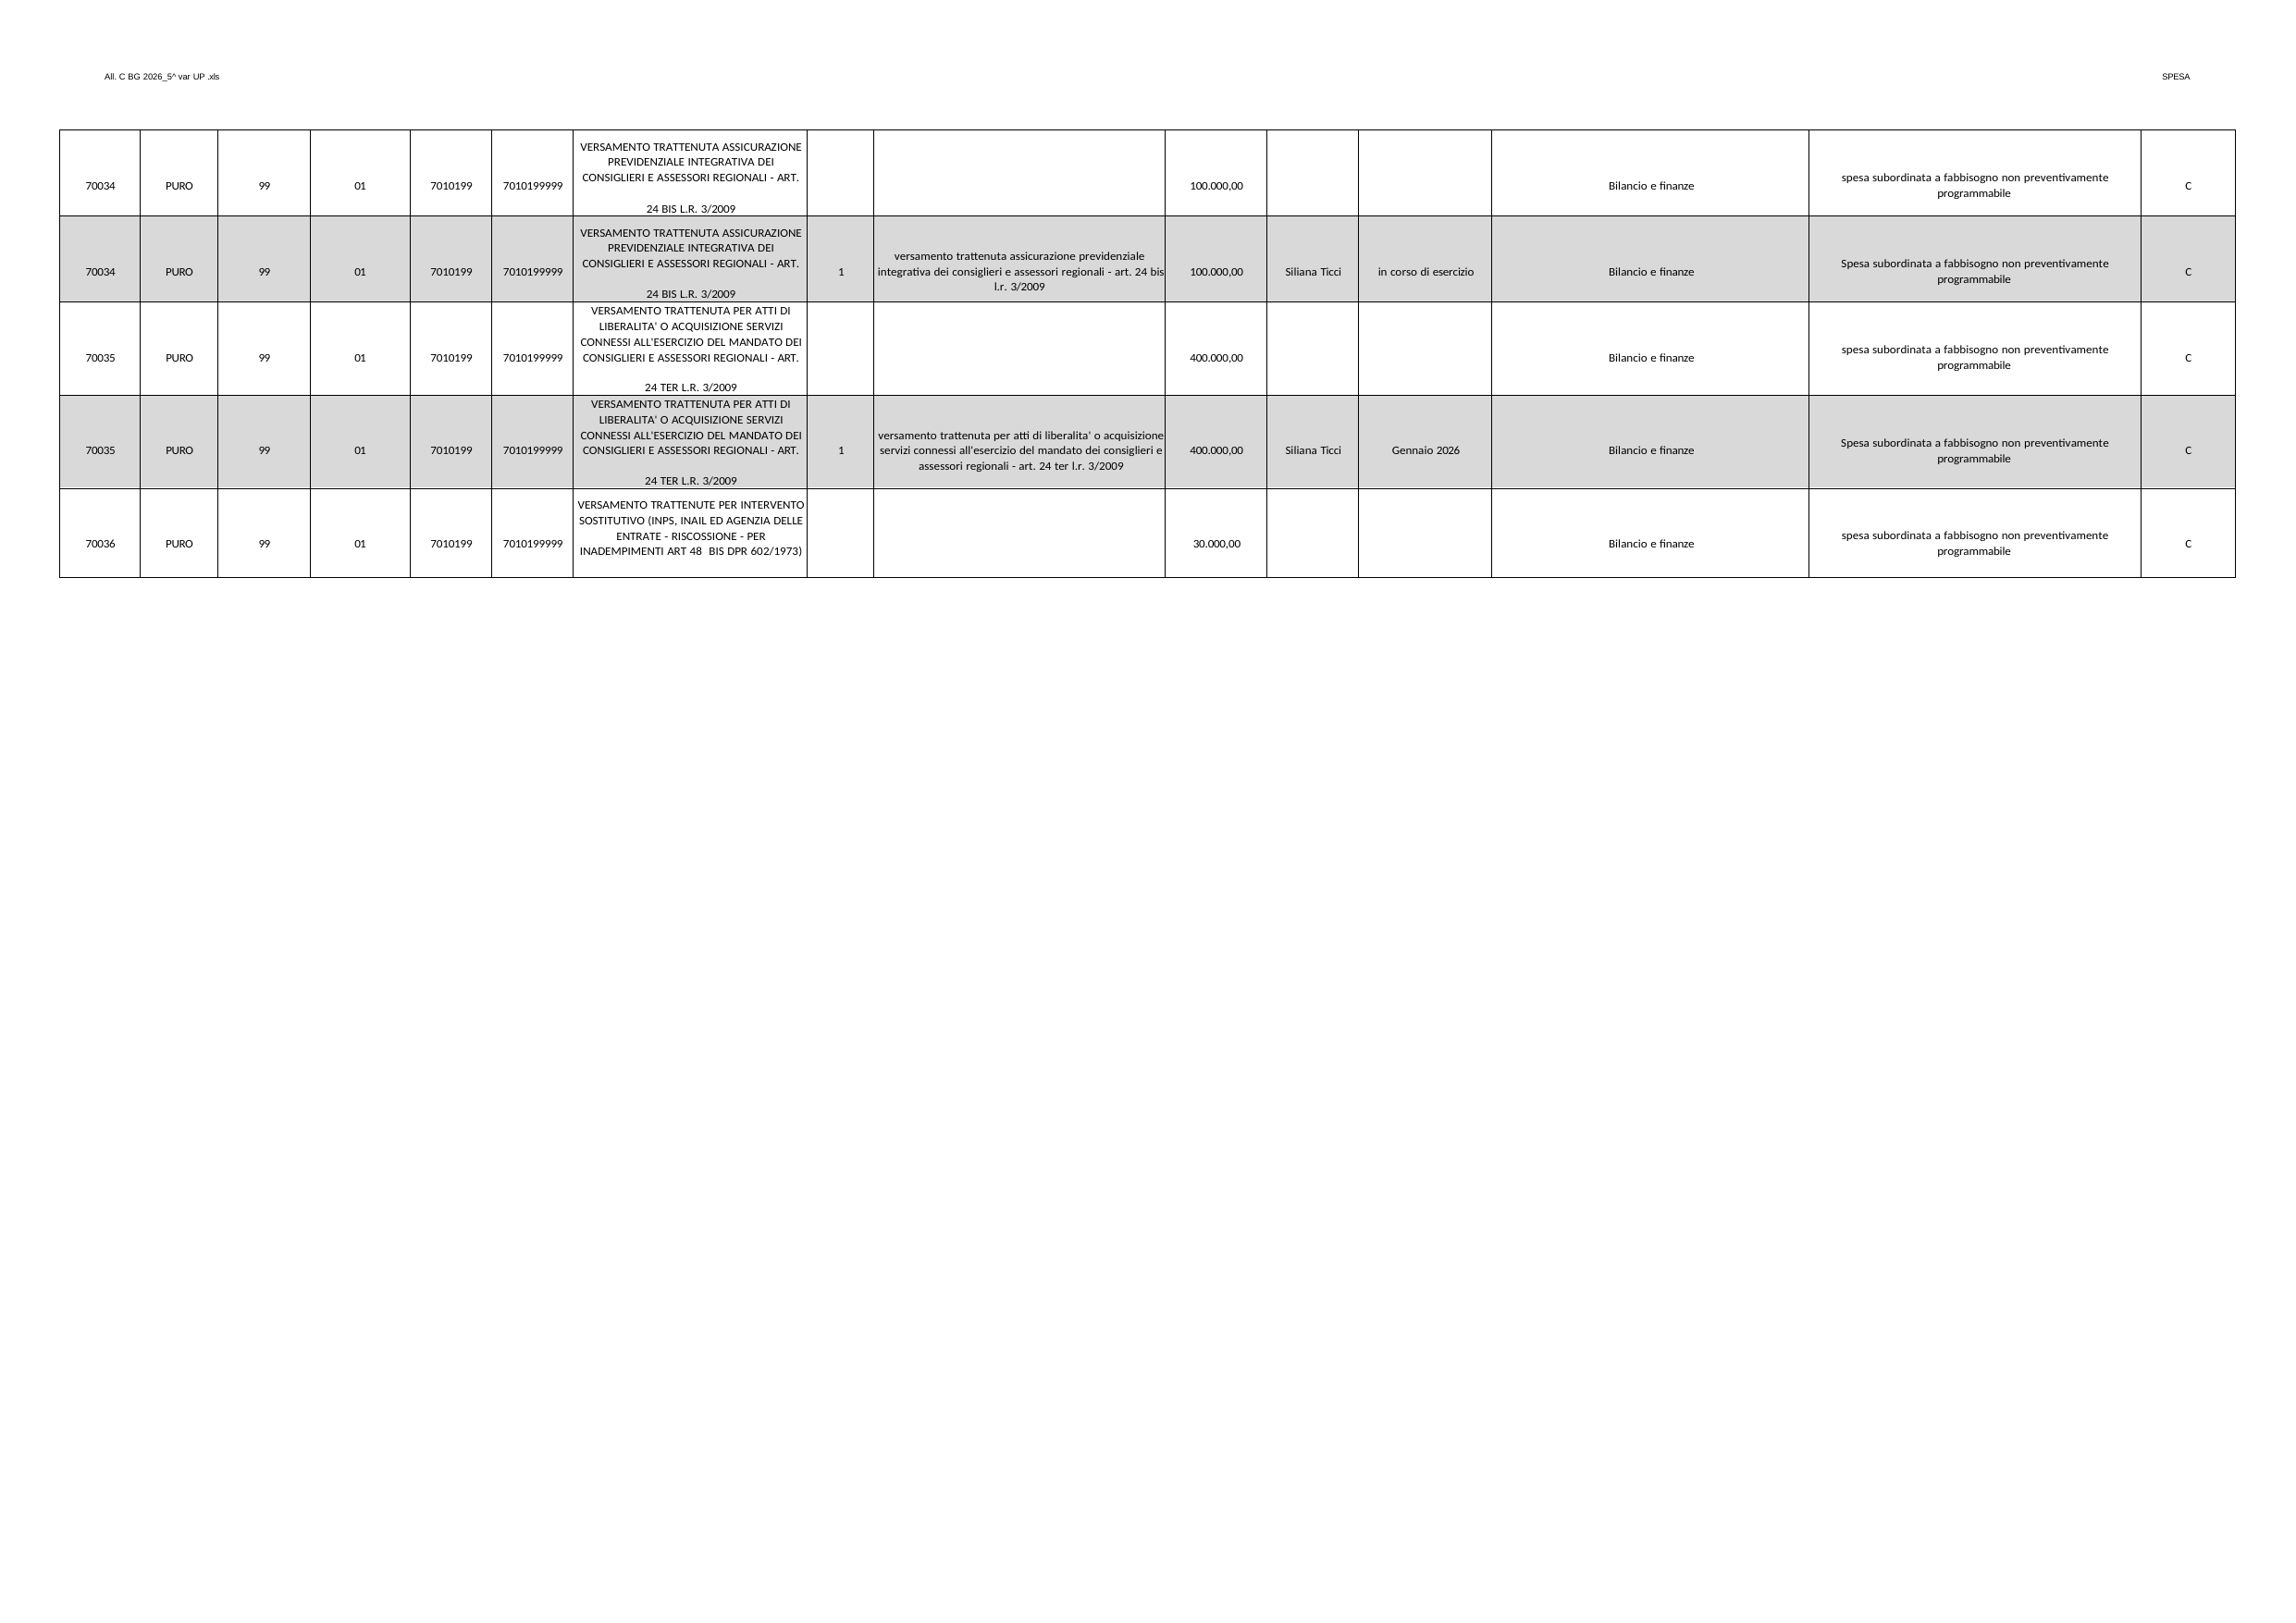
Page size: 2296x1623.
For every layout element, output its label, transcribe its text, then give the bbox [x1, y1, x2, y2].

table_cell 7010199 [411, 130, 491, 215]
table_cell [1267, 489, 1358, 576]
table_cell 400.000,00 [1166, 396, 1266, 487]
table_cell [1359, 302, 1491, 395]
table_cell 7010199 [411, 489, 491, 576]
table_cell Spesa subordinata a fabbisogno non preventivamente programmabile [1809, 396, 2141, 487]
table_cell [1267, 302, 1358, 395]
table_cell [1359, 130, 1491, 215]
table_cell Siliana Ticci [1267, 216, 1358, 301]
table_cell 7010199999 [492, 396, 573, 487]
table_cell PURO [141, 489, 217, 576]
table_cell 01 [311, 396, 410, 487]
table_cell [874, 302, 1165, 395]
table_cell Bilancio e finanze [1492, 489, 1808, 576]
table_cell 100.000,00 [1166, 216, 1266, 301]
table_cell C [2142, 396, 2235, 487]
table_cell 70034 [60, 216, 140, 301]
table_cell VERSAMENTO TRATTENUTA ASSICURAZIONE PREVIDENZIALE INTEGRATIVA DEI CONSIGLIERI E ASSESSORI REGIONALI - ART. 24 BIS L.R. 3/2009 [574, 216, 807, 301]
table_cell VERSAMENTO TRATTENUTA PER ATTI DI LIBERALITA' O ACQUISIZIONE SERVIZI CONNESSI ALL'ESERCIZIO DEL MANDATO DEI CONSIGLIERI E ASSESSORI REGIONALI - ART. 24 TER L.R. 3/2009 [574, 302, 807, 395]
table_cell C [2142, 302, 2235, 395]
table_cell 01 [311, 489, 410, 576]
table_cell spesa subordinata a fabbisogno non preventivamente programmabile [1809, 302, 2141, 395]
table_cell C [2142, 130, 2235, 215]
table_cell 01 [311, 130, 410, 215]
table_cell VERSAMENTO TRATTENUTA PER ATTI DI LIBERALITA' O ACQUISIZIONE SERVIZI CONNESSI ALL'ESERCIZIO DEL MANDATO DEI CONSIGLIERI E ASSESSORI REGIONALI - ART. 24 TER L.R. 3/2009 [574, 396, 807, 487]
table_cell spesa subordinata a fabbisogno non preventivamente programmabile [1809, 130, 2141, 215]
table_cell 7010199 [411, 216, 491, 301]
table_cell 99 [218, 489, 310, 576]
table_cell Siliana Ticci [1267, 396, 1358, 487]
table_cell PURO [141, 130, 217, 215]
table_cell PURO [141, 302, 217, 395]
table_cell C [2142, 489, 2235, 576]
table_cell 01 [311, 216, 410, 301]
table_cell VERSAMENTO TRATTENUTA ASSICURAZIONE PREVIDENZIALE INTEGRATIVA DEI CONSIGLIERI E ASSESSORI REGIONALI - ART. 24 BIS L.R. 3/2009 [574, 130, 807, 215]
table_cell [874, 489, 1165, 576]
table_cell 99 [218, 216, 310, 301]
table_cell versamento trattenuta per atti di liberalita' o acquisizione servizi connessi all'esercizio del mandato dei consiglieri e assessori regionali - art. 24 ter l.r. 3/2009 [874, 396, 1165, 487]
table_cell 400.000,00 [1166, 302, 1266, 395]
table_cell Gennaio 2026 [1359, 396, 1491, 487]
table_cell Spesa subordinata a fabbisogno non preventivamente programmabile [1809, 216, 2141, 301]
table_cell 70035 [60, 396, 140, 487]
table_cell VERSAMENTO TRATTENUTE PER INTERVENTO SOSTITUTIVO (INPS, INAIL ED AGENZIA DELLE ENTRATE - RISCOSSIONE - PER INADEMPIMENTI ART 48 BIS DPR 602/1973) [574, 489, 807, 576]
table_cell 70034 [60, 130, 140, 215]
table_cell 01 [311, 302, 410, 395]
table_cell 99 [218, 302, 310, 395]
table_cell [874, 130, 1165, 215]
table_cell [808, 489, 873, 576]
table_cell Bilancio e finanze [1492, 130, 1808, 215]
table_cell 99 [218, 396, 310, 487]
table_cell versamento trattenuta assicurazione previdenziale integrativa dei consiglieri e assessori regionali - art. 24 bis l.r. 3/2009 [874, 216, 1165, 301]
table_cell [808, 130, 873, 215]
table_cell 7010199999 [492, 302, 573, 395]
table_cell [808, 302, 873, 395]
table_cell 1 [808, 396, 873, 487]
table_cell 7010199 [411, 302, 491, 395]
table_cell Bilancio e finanze [1492, 302, 1808, 395]
table_cell PURO [141, 396, 217, 487]
table_cell 99 [218, 130, 310, 215]
table_cell spesa subordinata a fabbisogno non preventivamente programmabile [1809, 489, 2141, 576]
table_cell 70036 [60, 489, 140, 576]
table_cell 7010199 [411, 396, 491, 487]
table_cell 7010199999 [492, 130, 573, 215]
table_cell [1359, 489, 1491, 576]
table_cell PURO [141, 216, 217, 301]
table_cell 7010199999 [492, 216, 573, 301]
table_cell 30.000,00 [1166, 489, 1266, 576]
table_cell in corso di esercizio [1359, 216, 1491, 301]
table_cell 1 [808, 216, 873, 301]
table_cell Bilancio e finanze [1492, 216, 1808, 301]
table_cell 70035 [60, 302, 140, 395]
table_cell 7010199999 [492, 489, 573, 576]
table_cell 100.000,00 [1166, 130, 1266, 215]
table_cell Bilancio e finanze [1492, 396, 1808, 487]
table_cell [1267, 130, 1358, 215]
table_cell C [2142, 216, 2235, 301]
